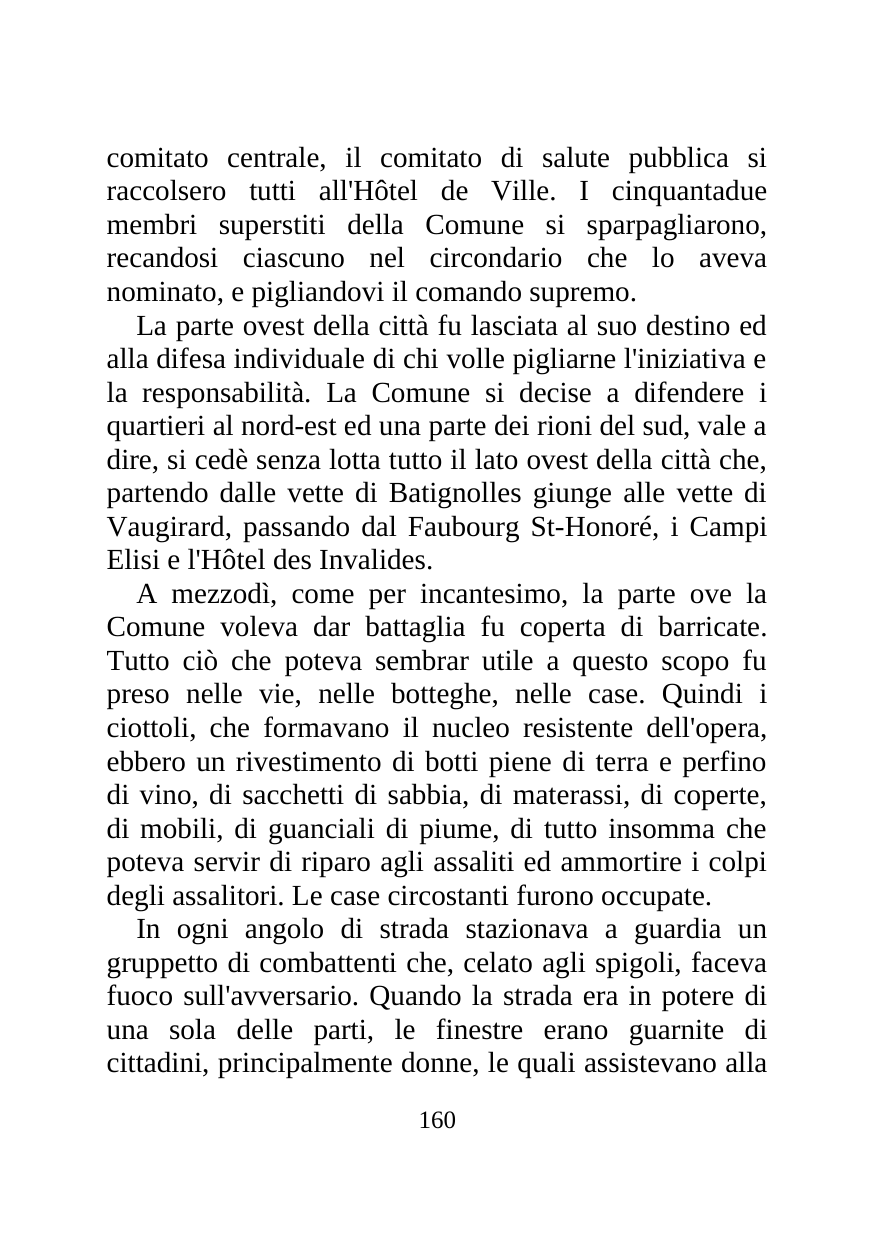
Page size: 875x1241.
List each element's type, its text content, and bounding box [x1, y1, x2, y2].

text In ogni angolo di strada stazionava a guardia un gruppetto di combattenti che, celato agli spigoli, faceva fuoco sull'avversario. Quando la strada era in potere di una sola delle parti, le finestre erano guarnite di cittadini, principalmente donne, le quali assistevano alla [106, 911, 768, 1079]
text comitato centrale, il comitato di salute pubblica si raccolsero tutti all'Hôtel de Ville. I cinquantadue membri superstiti della Comune si sparpagliarono, recandosi ciascuno nel circondario che lo aveva nominato, e pigliandovi il comando supremo. [106, 140, 768, 308]
text La parte ovest della città fu lasciata al suo destino ed alla difesa individuale di chi volle pigliarne l'iniziativa e la responsabilità. La Comune si decise a difendere i quartieri al nord-est ed una parte dei rioni del sud, vale a dire, si cedè senza lotta tutto il lato ovest della città che, partendo dalle vette di Batignolles giunge alle vette di Vaugirard, passando dal Faubourg St-Honoré, i Campi Elisi e l'Hôtel des Invalides. [106, 308, 768, 576]
text A mezzodì, come per incantesimo, la parte ove la Comune voleva dar battaglia fu coperta di barricate. Tutto ciò che poteva sembrar utile a questo scopo fu preso nelle vie, nelle botteghe, nelle case. Quindi i ciottoli, che formavano il nucleo resistente dell'opera, ebbero un rivestimento di botti piene di terra e perfino di vino, di sacchetti di sabbia, di materassi, di coperte, di mobili, di guanciali di piume, di tutto insomma che poteva servir di riparo agli assaliti ed ammortire i colpi degli assalitori. Le case circostanti furono occupate. [106, 576, 768, 911]
